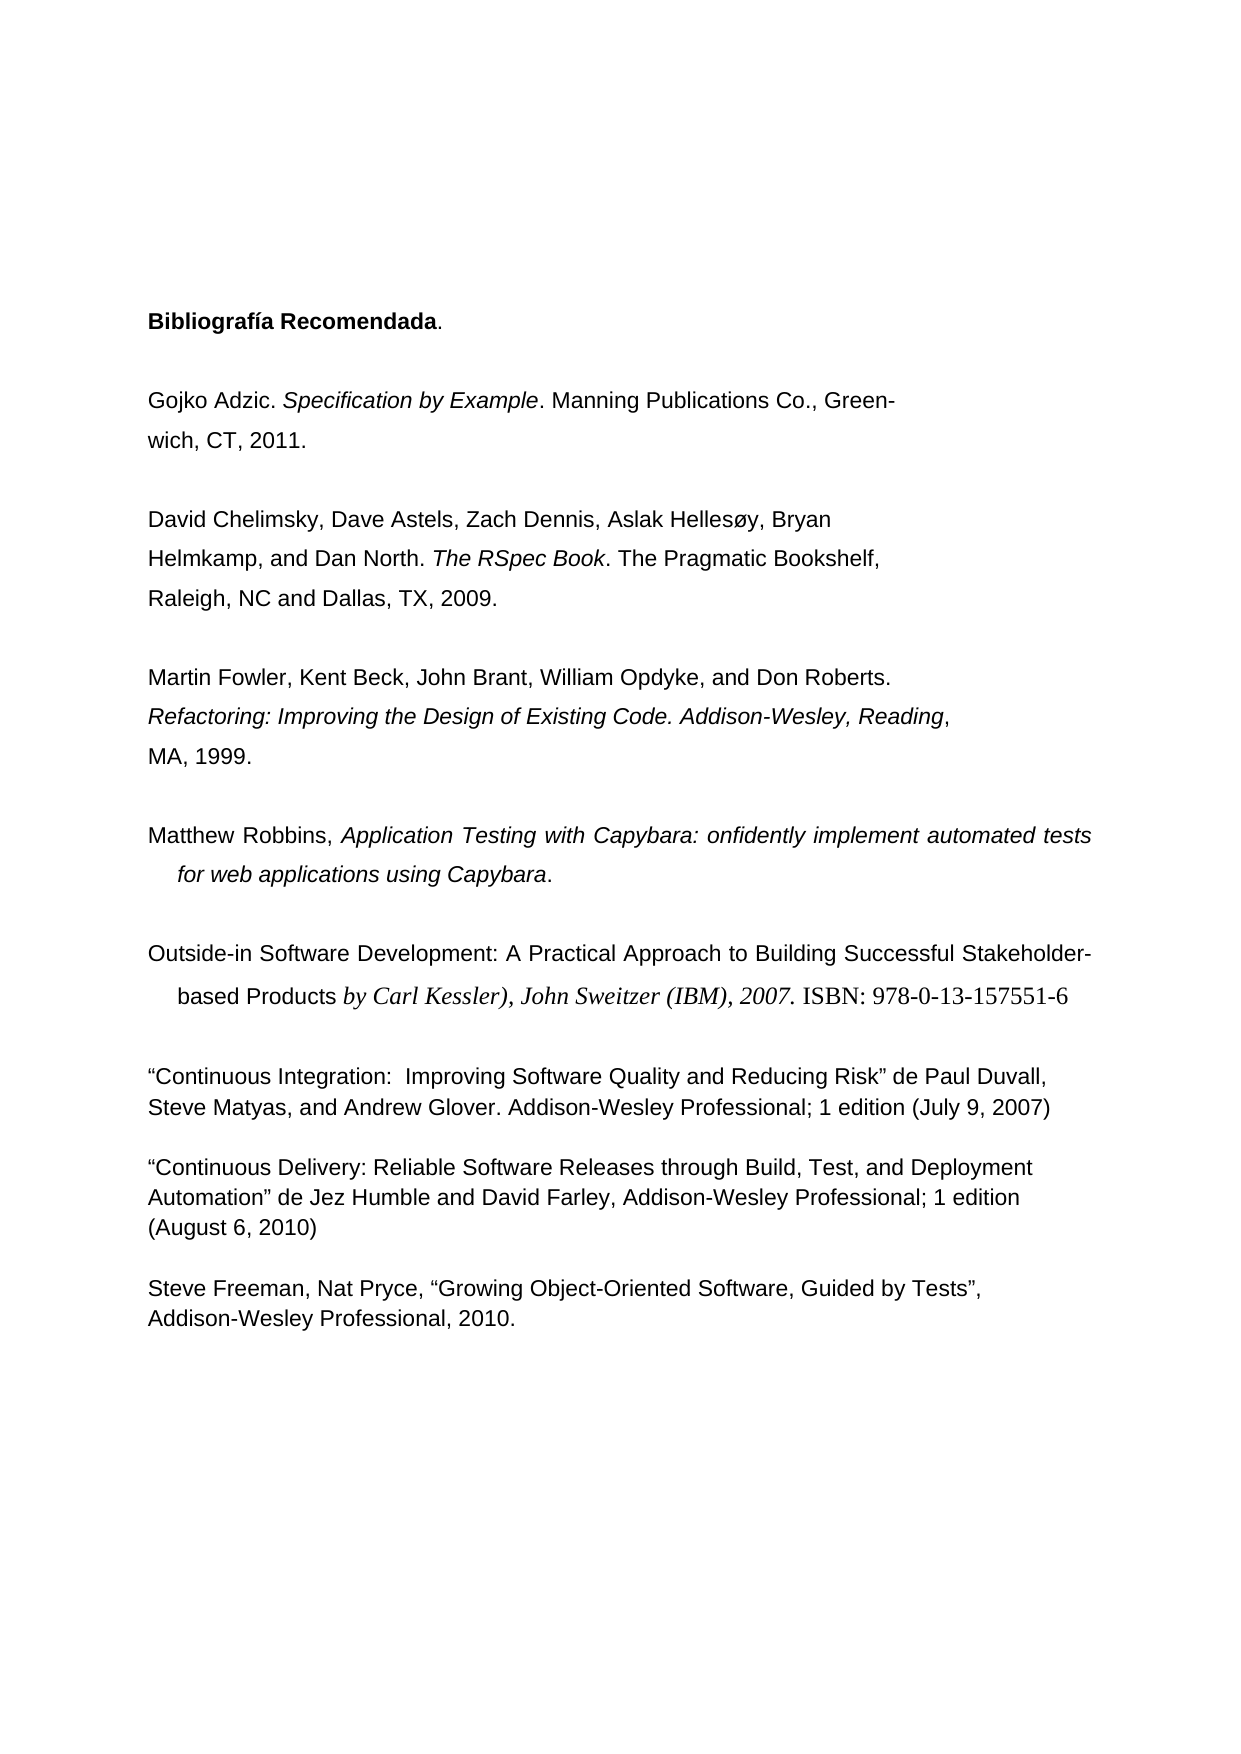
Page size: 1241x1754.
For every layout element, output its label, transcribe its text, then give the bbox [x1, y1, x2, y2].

text “Continuous Delivery: Reliable Software Releases through Build, Test, and Deployment Automation” de Jez Humble and David Farley, Addison-Wesley Professional; 1 edition (August 6, 2010) [148, 1154, 1093, 1241]
text Outside-in Software Development: A Practical Approach to Building Successful Stakeholder-based Products by Carl Kessler), John Sweitzer (IBM), 2007. ISBN: 978-0-13-157551-6 [148, 940, 1093, 1009]
text Raleigh, NC and Dallas, TX, 2009. [148, 585, 1093, 611]
text Refactoring: Improving the Design of Existing Code. Addison-Wesley, Reading, [148, 703, 1093, 729]
text MA, 1999. [148, 743, 1093, 769]
text Helmkamp, and Dan North. The RSpec Book. The Pragmatic Bookshelf, [148, 545, 1093, 572]
text wich, CT, 2011. [148, 427, 1093, 453]
text David Chelimsky, Dave Astels, Zach Dennis, Aslak Hellesøy, Bryan [148, 506, 1093, 532]
text Matthew Robbins, Application Testing with Capybara: onfidently implement automated tests for web applications using Capybara. [148, 822, 1093, 887]
text Steve Freeman, Nat Pryce, “Growing Object-Oriented Software, Guided by Tests”, [148, 1275, 1093, 1301]
text Gojko Adzic. Specification by Example. Manning Publications Co., Green- [148, 387, 1093, 414]
text “Continuous Integration: Improving Software Quality and Reducing Risk” de Paul Duvall, Steve Matyas, and Andrew Glover. Addison-Wesley Professional; 1 edition (July 9, 2007) [148, 1063, 1093, 1120]
text Bibliografía Recomendada. [148, 308, 1093, 335]
text Martin Fowler, Kent Beck, John Brant, William Opdyke, and Don Roberts. [148, 664, 1093, 690]
text Addison-Wesley Professional, 2010. [148, 1305, 1093, 1331]
